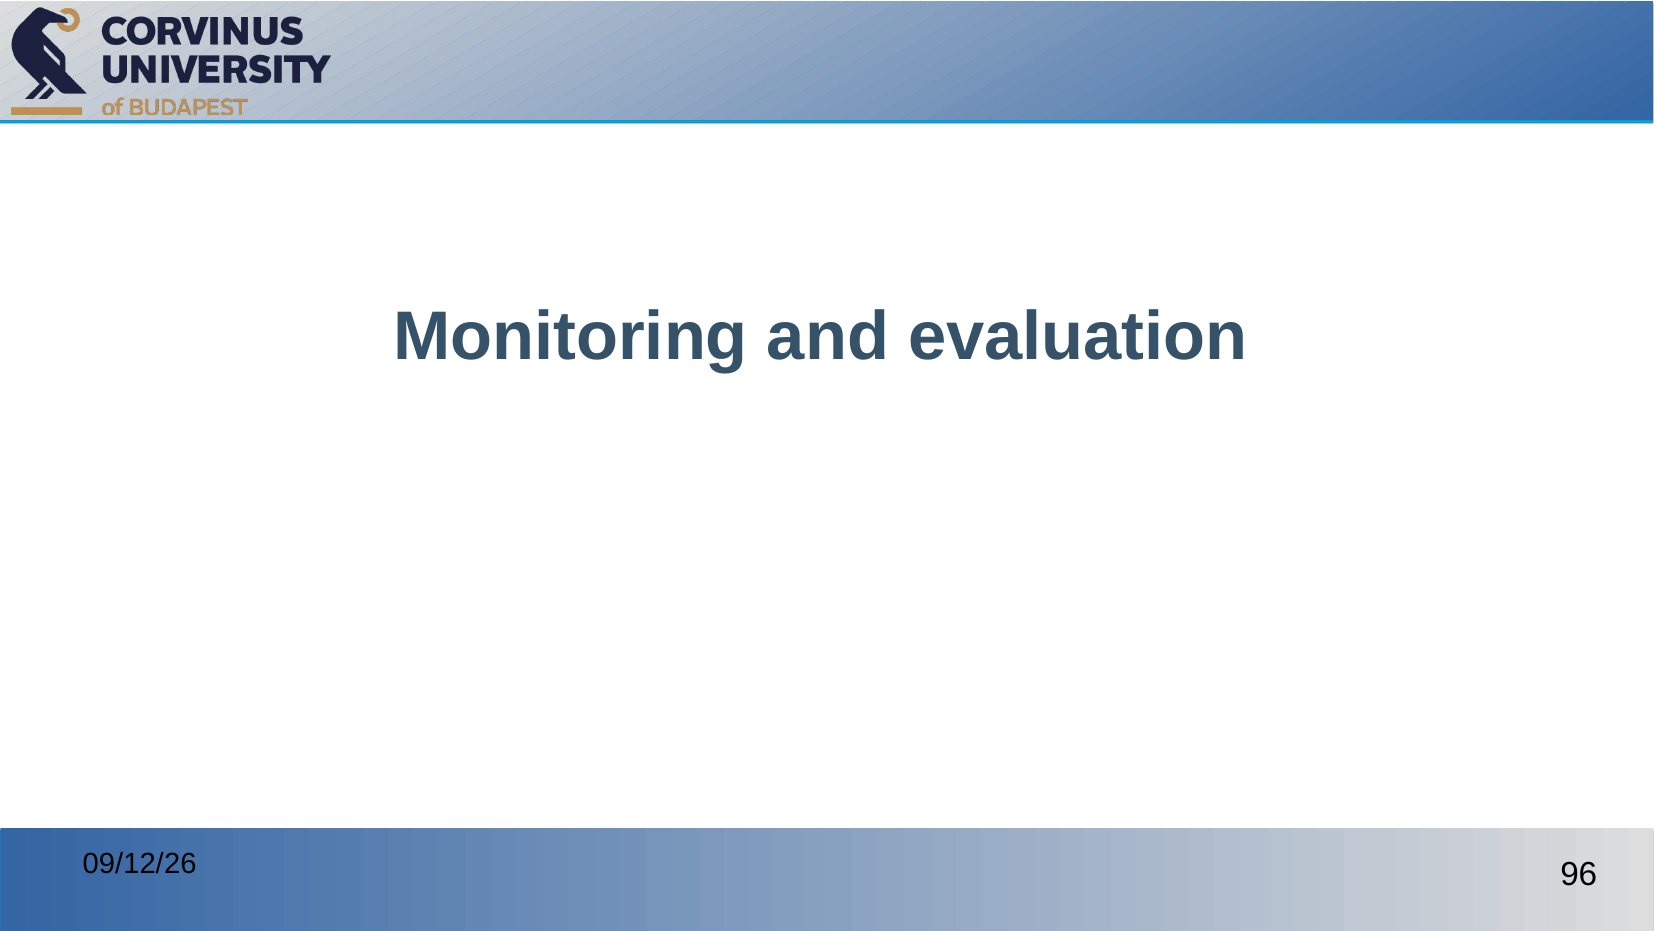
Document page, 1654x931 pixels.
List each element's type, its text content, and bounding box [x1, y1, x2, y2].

picture [11, 7, 331, 115]
title Monitoring and evaluation [76, 258, 1565, 414]
